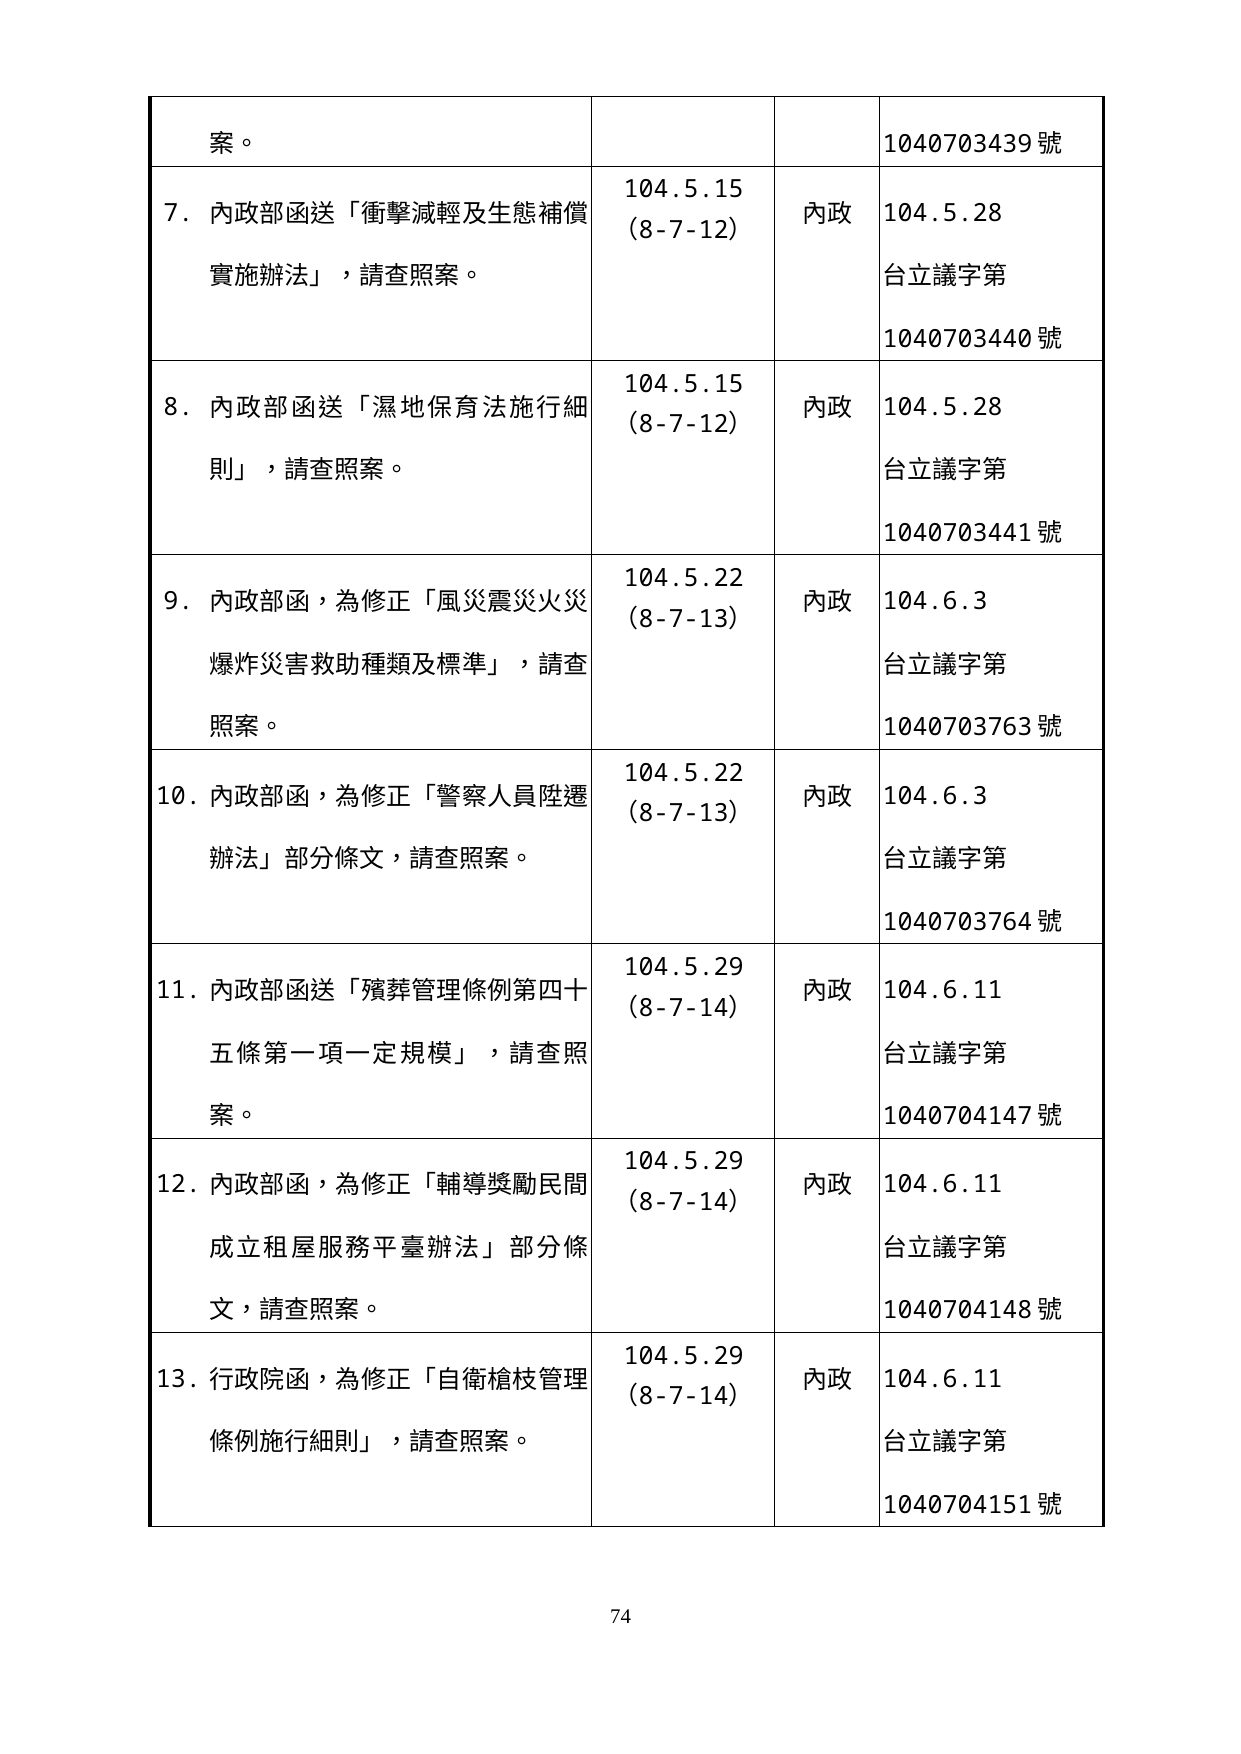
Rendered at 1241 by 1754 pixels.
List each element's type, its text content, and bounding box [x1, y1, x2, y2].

table_cell 案。 [206, 97, 591, 166]
table_cell 內政 [775, 1333, 879, 1526]
table_cell 內政 [775, 750, 879, 943]
table_cell 104.5.29 （8-7-14） [592, 1139, 774, 1332]
table_cell 104.6.11 台立議字第1040704148號 [880, 1139, 1102, 1332]
table_cell 104.5.29 （8-7-14） [592, 944, 774, 1137]
table_cell 12. [152, 1139, 206, 1332]
table_cell 內政部函，為修正「輔導獎勵民間成立租屋服務平臺辦法」部分條文，請查照案。 [206, 1139, 591, 1332]
table_cell 104.5.29 （8-7-14） [592, 1333, 774, 1526]
table_cell 內政部函送「濕地保育法施行細則」，請查照案。 [206, 361, 591, 554]
table_cell 104.6.3 台立議字第1040703763號 [880, 555, 1102, 749]
table_cell 內政部函，為修正「警察人員陞遷辦法」部分條文，請查照案。 [206, 750, 591, 943]
table_cell 9. [152, 555, 206, 749]
table_cell 1040703439號 [880, 97, 1102, 166]
table_cell [592, 97, 774, 166]
table_cell 7. [152, 167, 206, 360]
table_cell 104.5.22 （8-7-13） [592, 555, 774, 749]
table_cell 104.6.11 台立議字第1040704151號 [880, 1333, 1102, 1526]
table_cell 內政 [775, 167, 879, 360]
table_cell 11. [152, 944, 206, 1137]
table_cell 10. [152, 750, 206, 943]
table_cell 內政 [775, 555, 879, 749]
table_cell 104.6.3 台立議字第1040703764號 [880, 750, 1102, 943]
table_cell 13. [152, 1333, 206, 1526]
table_cell 內政部函，為修正「風災震災火災爆炸災害救助種類及標準」，請查照案。 [206, 555, 591, 749]
table_cell 內政 [775, 944, 879, 1137]
table_cell 內政部函送「殯葬管理條例第四十五條第一項一定規模」，請查照案。 [206, 944, 591, 1137]
table_cell 104.5.28 台立議字第1040703441號 [880, 361, 1102, 554]
table_cell [775, 97, 879, 166]
table_cell 104.5.15 （8-7-12） [592, 361, 774, 554]
table_cell 104.5.15 （8-7-12） [592, 167, 774, 360]
table_cell 內政 [775, 361, 879, 554]
table_cell [152, 97, 206, 166]
table_cell 104.5.22 （8-7-13） [592, 750, 774, 943]
table_cell 內政 [775, 1139, 879, 1332]
table_cell 104.5.28 台立議字第1040703440號 [880, 167, 1102, 360]
table_cell 104.6.11 台立議字第1040704147號 [880, 944, 1102, 1137]
table_cell 內政部函送「衝擊減輕及生態補償實施辦法」，請查照案。 [206, 167, 591, 360]
table_cell 8. [152, 361, 206, 554]
table_cell 行政院函，為修正「自衛槍枝管理條例施行細則」，請查照案。 [206, 1333, 591, 1526]
